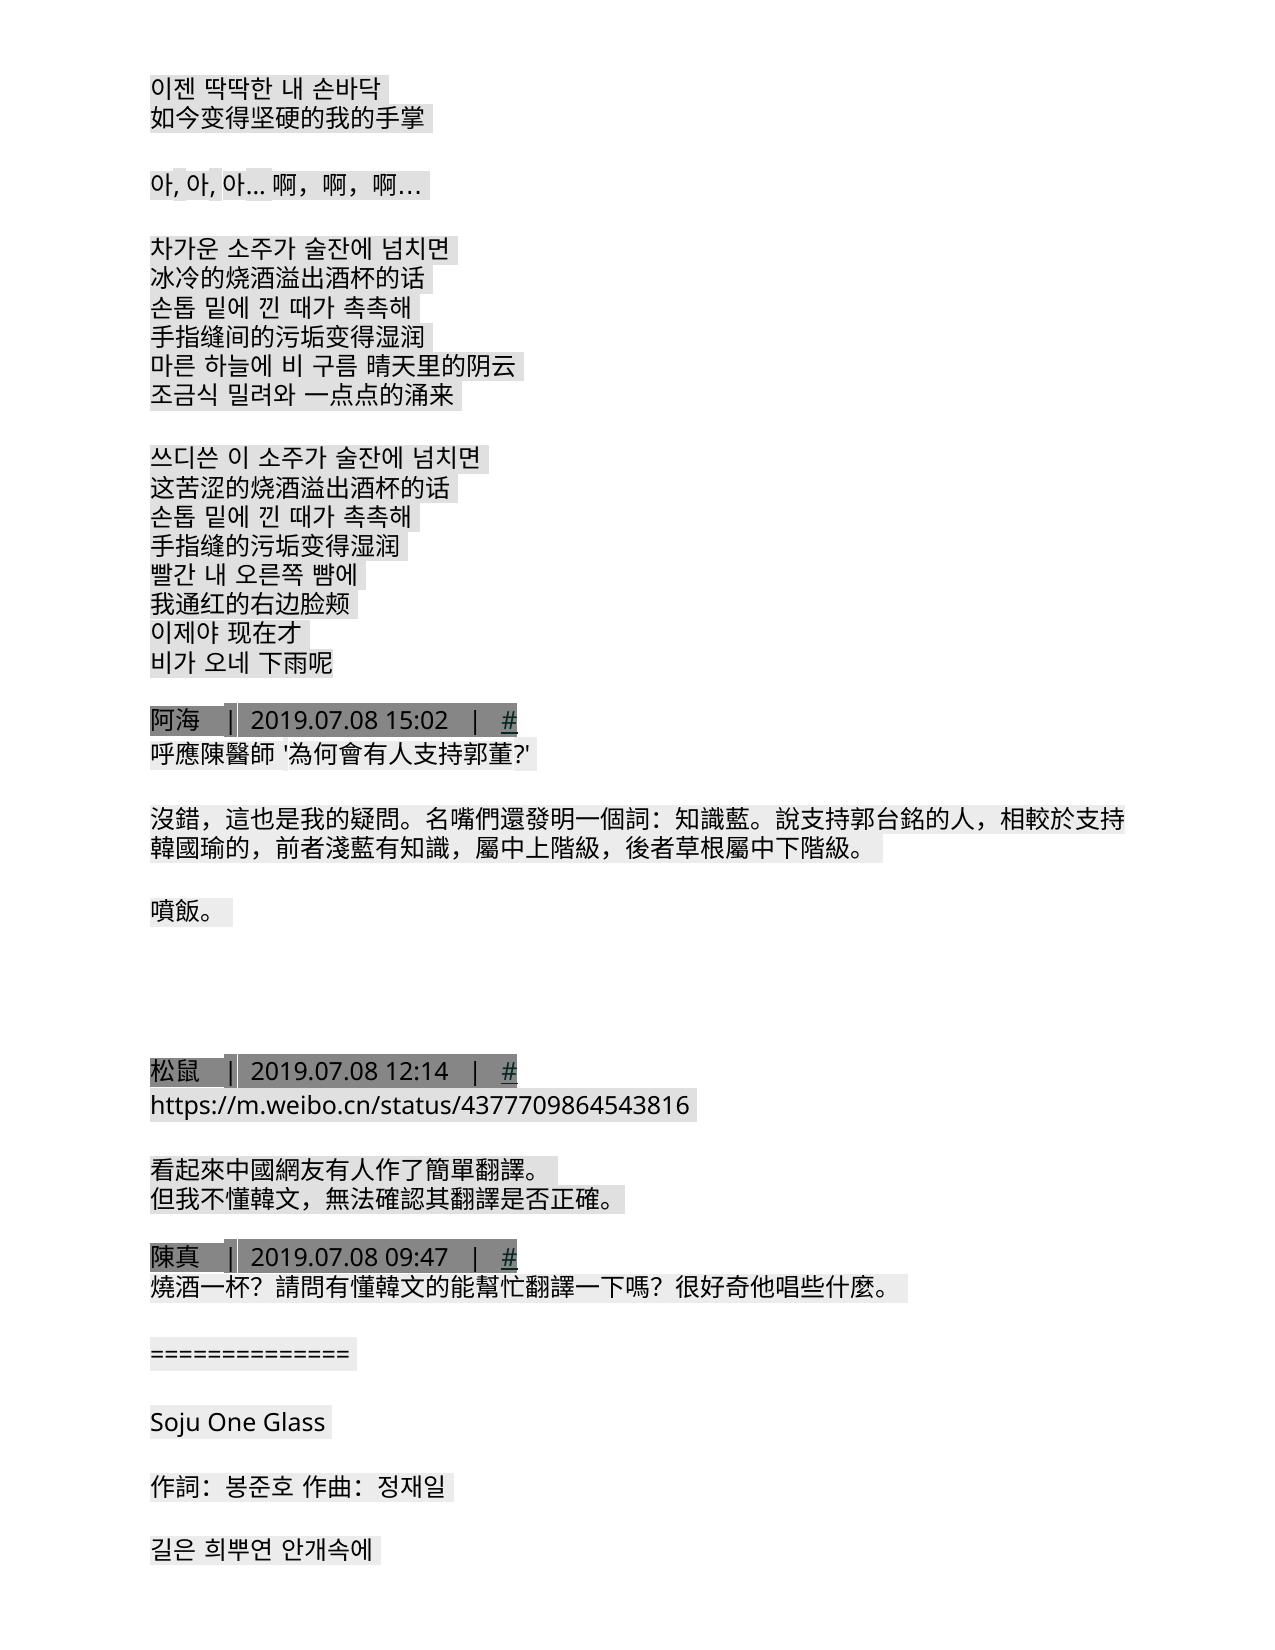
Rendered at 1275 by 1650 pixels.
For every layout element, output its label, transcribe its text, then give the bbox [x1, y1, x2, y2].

text 陳真 | 2019.07.08 09:47 | # [150, 1239, 1125, 1273]
text 阿海 | 2019.07.08 15:02 | # [150, 703, 1125, 737]
text 燒酒一杯？請問有懂韓文的能幫忙翻譯一下嗎？很好奇他唱些什麼。 ============== Soju One Glass 作詞：봉준호 作曲：정재일 길은 희뿌연 안개속에 [150, 1273, 1125, 1565]
text 松鼠 | 2019.07.08 12:14 | # [150, 1054, 1125, 1088]
text 呼應陳醫師 '為何會有人支持郭董?' 沒錯，這也是我的疑問。名嘴們還發明一個詞：知識藍。說支持郭台銘的人，相較於支持韓國瑜的，前者淺藍有知識，屬中上階級，後者草根屬中下階級。 噴飯。 [150, 737, 1125, 1029]
text 이젠 딱딱한 내 손바닥 如今变得坚硬的我的手掌 아, 아, 아... 啊，啊，啊… 차가운 소주가 술잔에 넘치면 冰冷的烧酒溢出酒杯的话 손톱 밑에 낀 때가 촉촉해 手指缝间的污垢变得湿润 마른 하늘에 비 구름 晴天里的阴云 조금식 밀려와 一点点的涌来 쓰디쓴 이 소주가 술잔에 넘치면 这苦涩的烧酒溢出酒杯的话 손톱 밑에 낀 때가 촉촉해 手指缝的污垢变得湿润 빨간 내 오른쪽 뺨에 我通红的右边脸颊 이제야 现在才 비가 오네 下雨呢 [150, 75, 1125, 678]
text https://m.weibo.cn/status/4377709864543816 看起來中國網友有人作了簡單翻譯。 但我不懂韓文，無法確認其翻譯是否正確。 [150, 1088, 1125, 1214]
